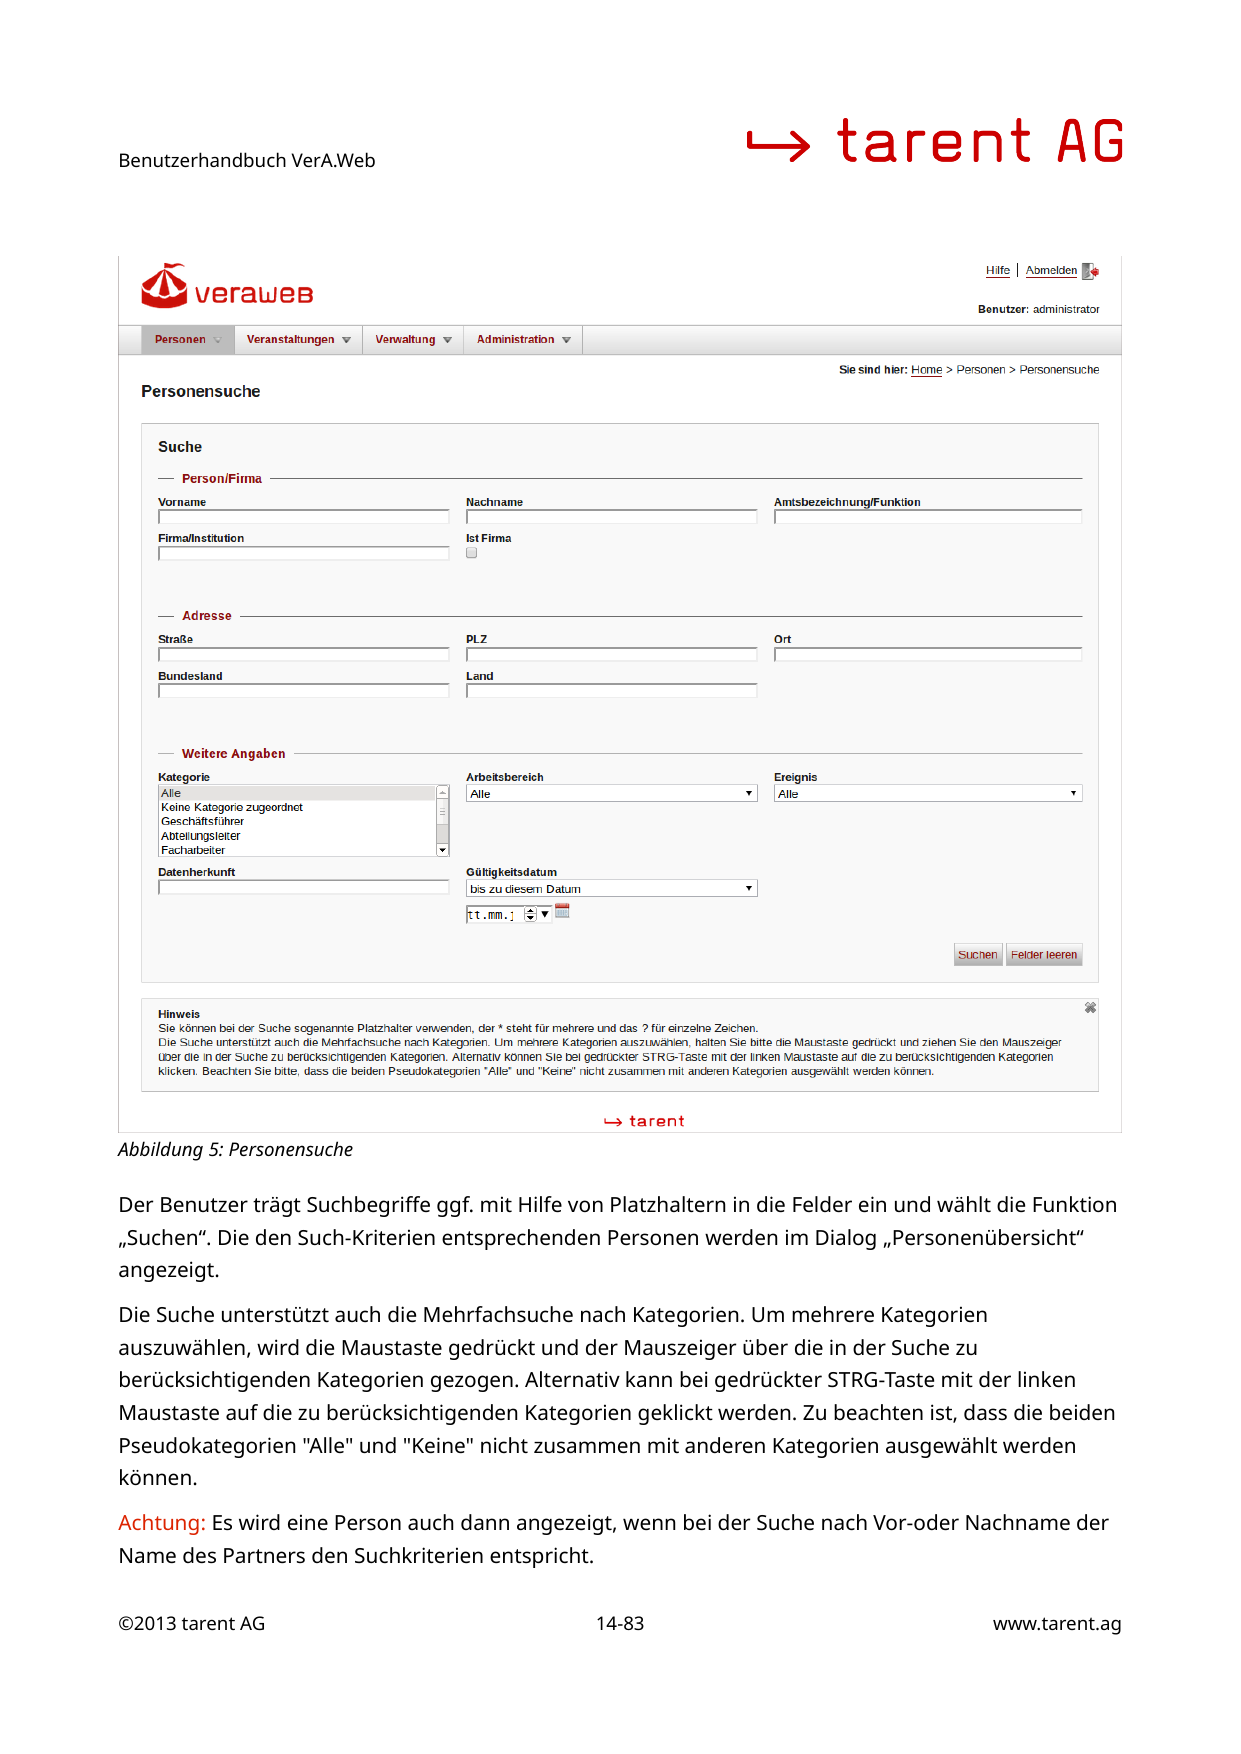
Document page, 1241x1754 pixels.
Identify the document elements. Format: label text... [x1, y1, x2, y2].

text Achtung: Es wird eine Person auch dann angezeigt, wenn bei der Suche nach Vor-oder Nachname der Name des Partners den Suchkriterien entspricht. [118, 1508, 1122, 1569]
text Abbildung 5: Personensuche [118, 1133, 1122, 1162]
text [118, 232, 1122, 256]
picture [747, 118, 1123, 162]
picture [118, 256, 1122, 1133]
text Der Benutzer trägt Suchbegriffe ggf. mit Hilfe von Platzhaltern in die Felder ein und wählt die Funktion „Suchen“. Die den Such-Kriterien entsprechenden Personen werden im Dialog „Personenübersicht“ angezeigt. [118, 1162, 1122, 1284]
text Die Suche unterstützt auch die Mehrfachsuche nach Kategorien. Um mehrere Kategorien auszuwählen, wird die Maustaste gedrückt und der Mauszeiger über die in der Suche zu berücksichtigenden Kategorien gezogen. Alternativ kann bei gedrückter STRG-Taste mit der linken Maustaste auf die zu berücksichtigenden Kategorien geklickt werden. Zu beachten ist, dass die beiden Pseudokategorien "Alle" und "Keine" nicht zusammen mit anderen Kategorien ausgewählt werden können. [118, 1300, 1122, 1492]
